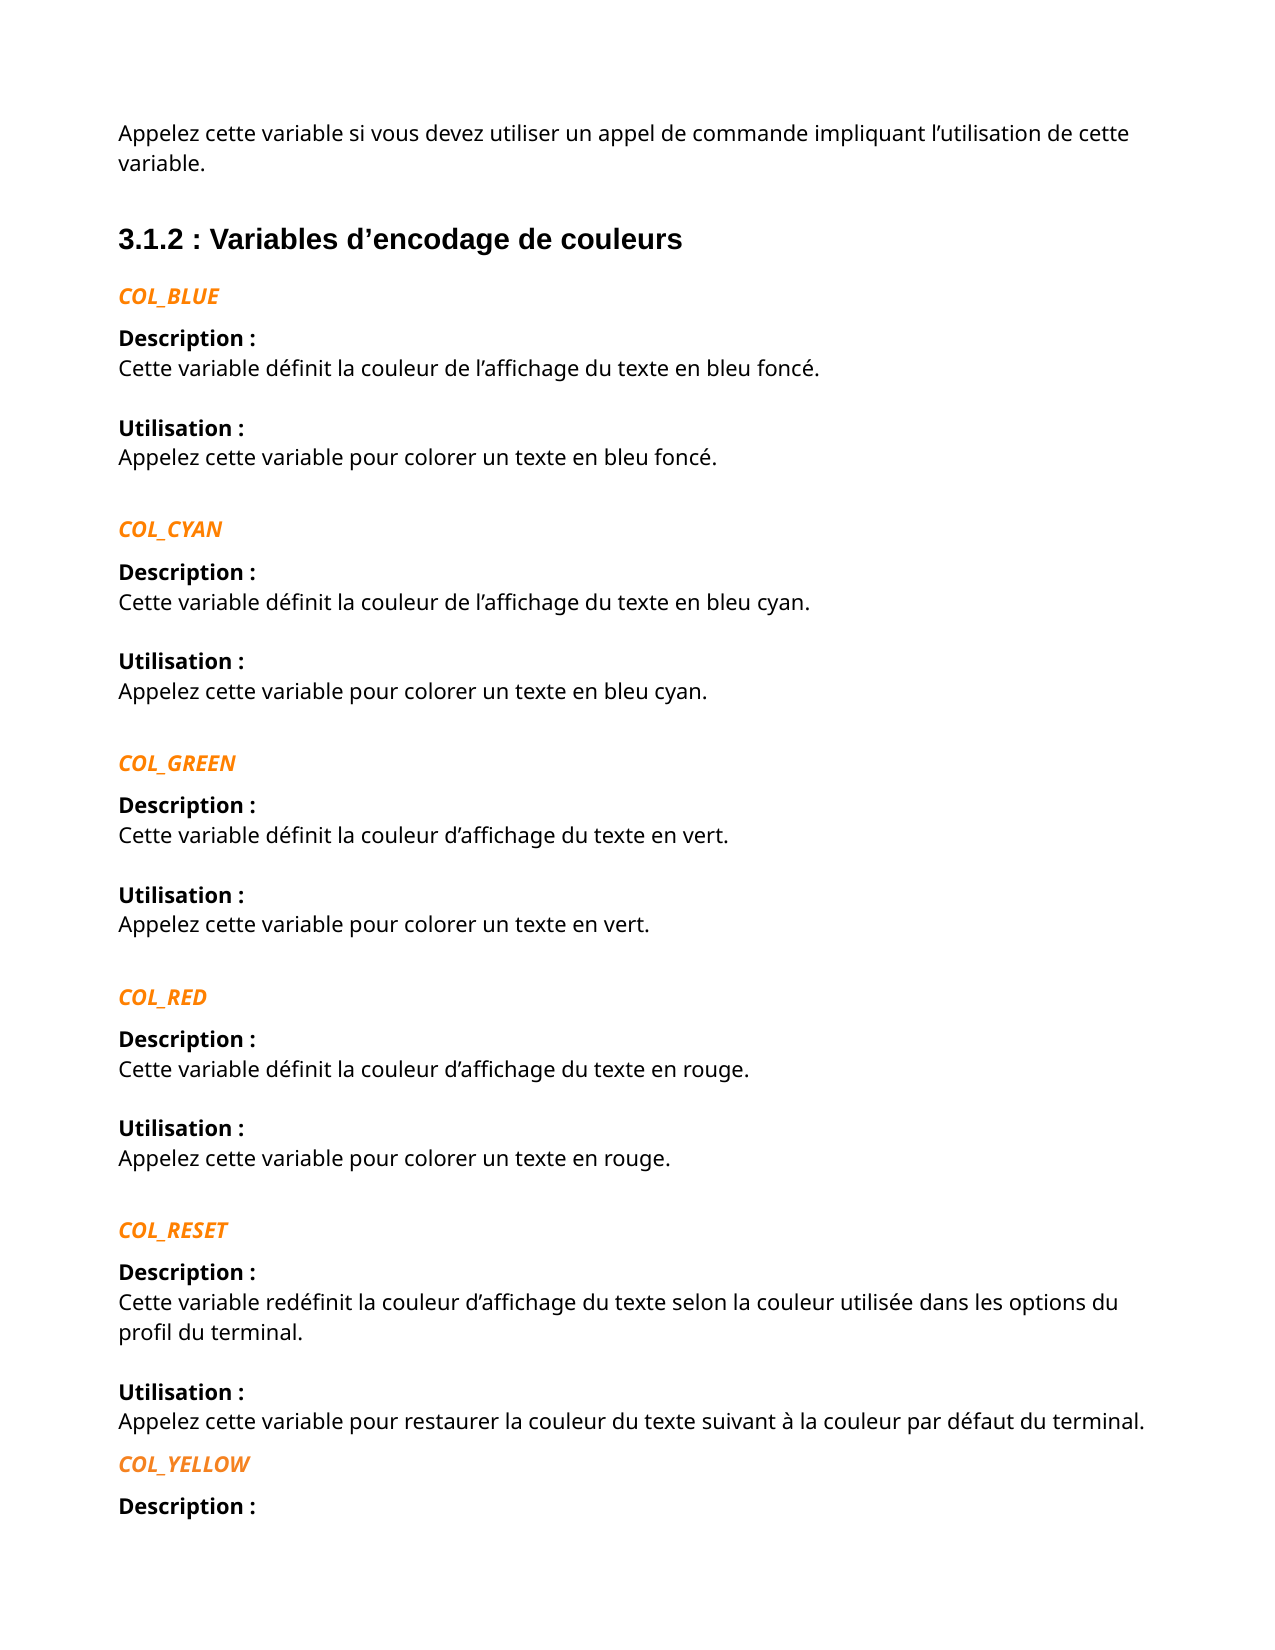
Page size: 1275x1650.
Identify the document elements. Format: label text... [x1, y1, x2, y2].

text Cette variable redéfinit la couleur d’affichage du texte selon la couleur utilisée dans les options du profil du terminal. [118, 1287, 1157, 1347]
text Cette variable définit la couleur d’affichage du texte en rouge. [118, 1053, 1157, 1083]
subtitle COL_YELLOW [118, 1448, 1157, 1478]
text Description : [118, 557, 1157, 586]
text Utilisation : [118, 646, 1157, 676]
subtitle COL_GREEN [118, 748, 1157, 778]
text Appelez cette variable pour restaurer la couleur du texte suivant à la couleur par défaut du terminal. [118, 1406, 1157, 1436]
text Cette variable définit la couleur de l’affichage du texte en bleu foncé. [118, 353, 1157, 383]
text Utilisation : [118, 412, 1157, 442]
text Appelez cette variable pour colorer un texte en vert. [118, 909, 1157, 939]
text Description : [118, 323, 1157, 353]
subtitle COL_RED [118, 981, 1157, 1011]
text Cette variable définit la couleur de l’affichage du texte en bleu cyan. [118, 586, 1157, 616]
subtitle COL_CYAN [118, 514, 1157, 544]
text Appelez cette variable pour colorer un texte en bleu foncé. [118, 442, 1157, 472]
text Description : [118, 1257, 1157, 1287]
text Description : [118, 790, 1157, 820]
text Appelez cette variable pour colorer un texte en rouge. [118, 1143, 1157, 1173]
text Utilisation : [118, 879, 1157, 909]
text Utilisation : [118, 1113, 1157, 1143]
subtitle COL_BLUE [118, 281, 1157, 311]
text Appelez cette variable pour colorer un texte en bleu cyan. [118, 676, 1157, 706]
subtitle 3.1.2 : Variables d’encodage de couleurs [118, 222, 1157, 256]
text Cette variable définit la couleur d’affichage du texte en vert. [118, 820, 1157, 850]
text Utilisation : [118, 1376, 1157, 1406]
text Appelez cette variable si vous devez utiliser un appel de commande impliquant l’utilisation de cette variable. [118, 118, 1157, 178]
text Description : [118, 1491, 1157, 1521]
subtitle COL_RESET [118, 1215, 1157, 1245]
text Description : [118, 1024, 1157, 1053]
